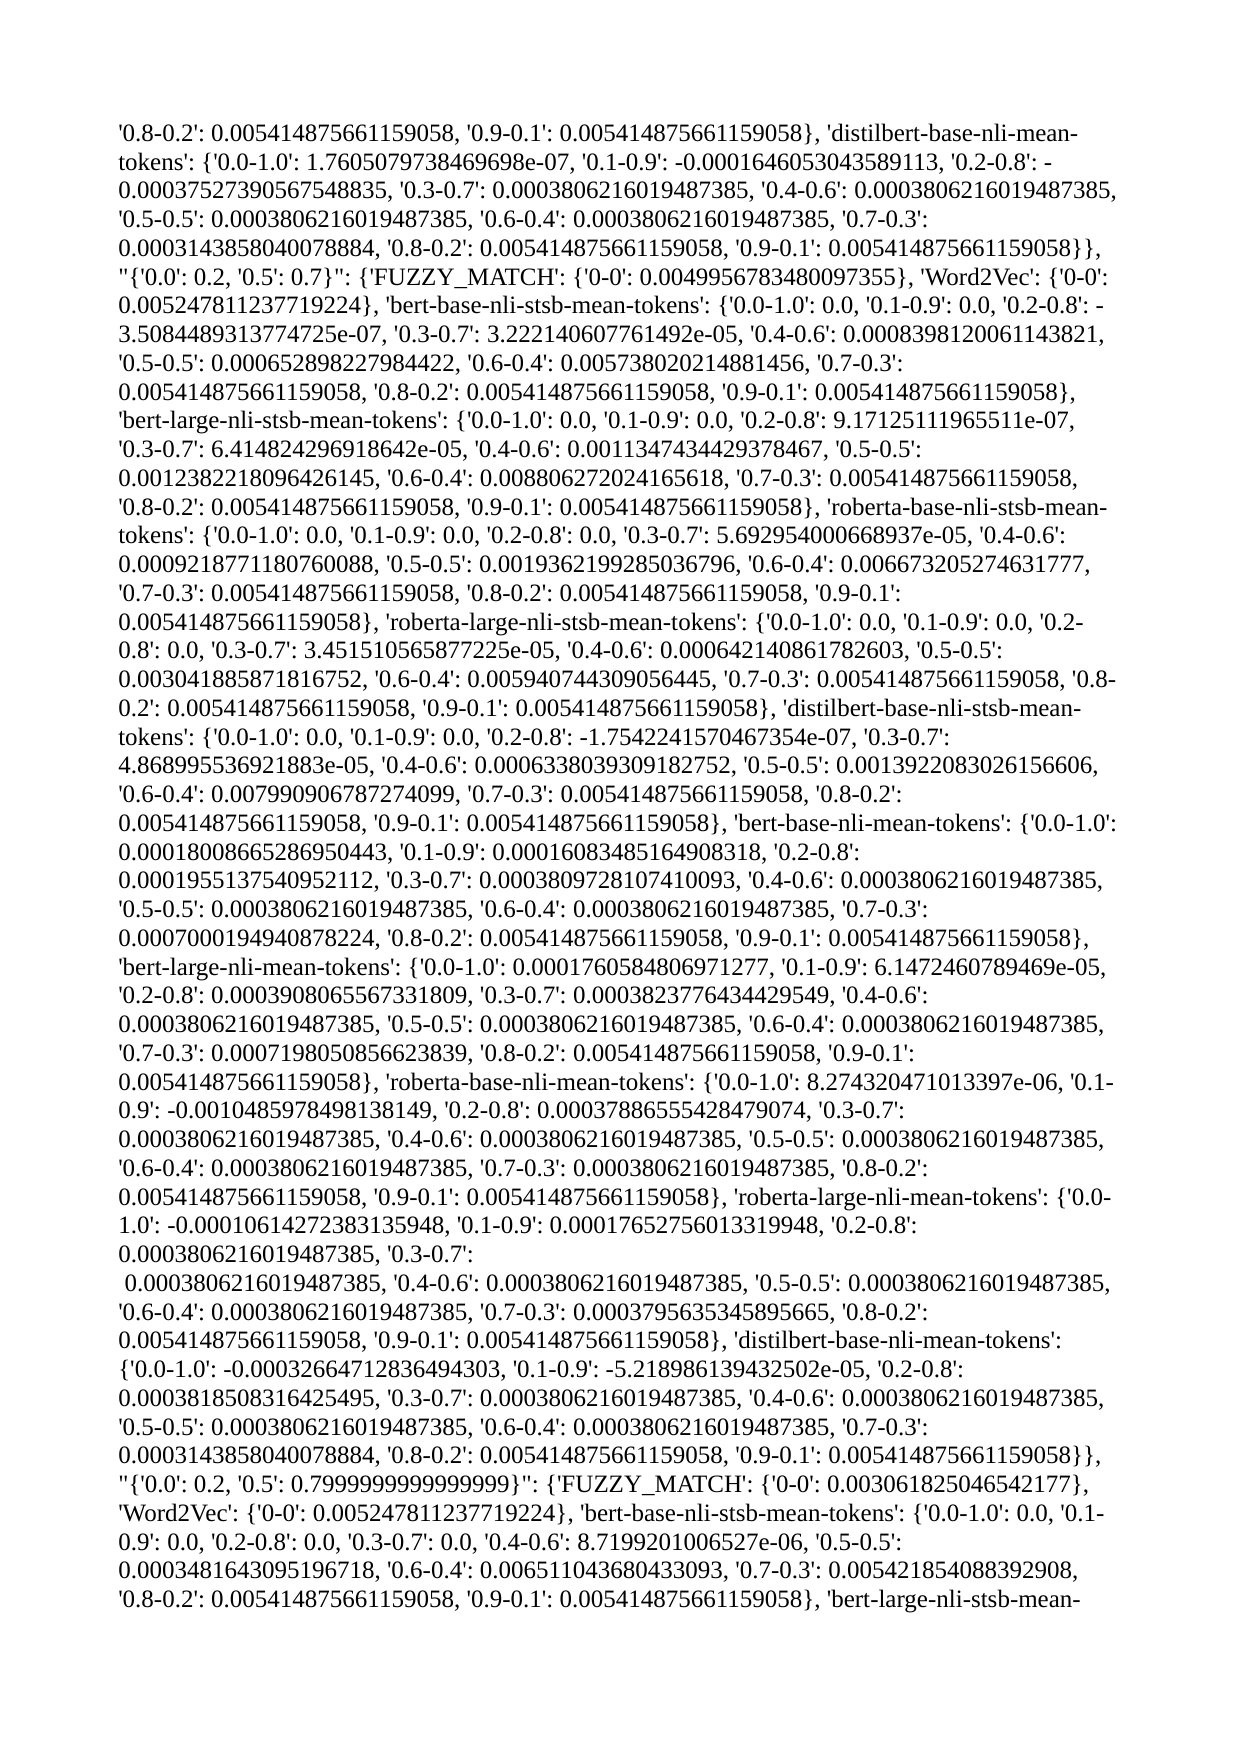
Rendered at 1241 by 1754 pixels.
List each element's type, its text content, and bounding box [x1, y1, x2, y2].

text '0.8-0.2': 0.005414875661159058, '0.9-0.1': 0.005414875661159058}, 'distilbert-base-nli-mean-tokens': {'0.0-1.0': 1.7605079738469698e-07, '0.1-0.9': -0.0001646053043589113, '0.2-0.8': -0.00037527390567548835, '0.3-0.7': 0.0003806216019487385, '0.4-0.6': 0.0003806216019487385, '0.5-0.5': 0.0003806216019487385, '0.6-0.4': 0.0003806216019487385, '0.7-0.3': 0.0003143858040078884, '0.8-0.2': 0.005414875661159058, '0.9-0.1': 0.005414875661159058}}, "{'0.0': 0.2, '0.5': 0.7}": {'FUZZY_MATCH': {'0-0': 0.0049956783480097355}, 'Word2Vec': {'0-0': 0.005247811237719224}, 'bert-base-nli-stsb-mean-tokens': {'0.0-1.0': 0.0, '0.1-0.9': 0.0, '0.2-0.8': -3.5084489313774725e-07, '0.3-0.7': 3.222140607761492e-05, '0.4-0.6': 0.0008398120061143821, '0.5-0.5': 0.000652898227984422, '0.6-0.4': 0.005738020214881456, '0.7-0.3': 0.005414875661159058, '0.8-0.2': 0.005414875661159058, '0.9-0.1': 0.005414875661159058}, 'bert-large-nli-stsb-mean-tokens': {'0.0-1.0': 0.0, '0.1-0.9': 0.0, '0.2-0.8': 9.17125111965511e-07, '0.3-0.7': 6.414824296918642e-05, '0.4-0.6': 0.0011347434429378467, '0.5-0.5': 0.0012382218096426145, '0.6-0.4': 0.008806272024165618, '0.7-0.3': 0.005414875661159058, '0.8-0.2': 0.005414875661159058, '0.9-0.1': 0.005414875661159058}, 'roberta-base-nli-stsb-mean-tokens': {'0.0-1.0': 0.0, '0.1-0.9': 0.0, '0.2-0.8': 0.0, '0.3-0.7': 5.692954000668937e-05, '0.4-0.6': 0.0009218771180760088, '0.5-0.5': 0.0019362199285036796, '0.6-0.4': 0.006673205274631777, '0.7-0.3': 0.005414875661159058, '0.8-0.2': 0.005414875661159058, '0.9-0.1': 0.005414875661159058}, 'roberta-large-nli-stsb-mean-tokens': {'0.0-1.0': 0.0, '0.1-0.9': 0.0, '0.2-0.8': 0.0, '0.3-0.7': 3.451510565877225e-05, '0.4-0.6': 0.000642140861782603, '0.5-0.5': 0.003041885871816752, '0.6-0.4': 0.005940744309056445, '0.7-0.3': 0.005414875661159058, '0.8-0.2': 0.005414875661159058, '0.9-0.1': 0.005414875661159058}, 'distilbert-base-nli-stsb-mean-tokens': {'0.0-1.0': 0.0, '0.1-0.9': 0.0, '0.2-0.8': -1.7542241570467354e-07, '0.3-0.7': 4.868995536921883e-05, '0.4-0.6': 0.0006338039309182752, '0.5-0.5': 0.0013922083026156606, '0.6-0.4': 0.007990906787274099, '0.7-0.3': 0.005414875661159058, '0.8-0.2': 0.005414875661159058, '0.9-0.1': 0.005414875661159058}, 'bert-base-nli-mean-tokens': {'0.0-1.0': 0.00018008665286950443, '0.1-0.9': 0.00016083485164908318, '0.2-0.8': 0.0001955137540952112, '0.3-0.7': 0.0003809728107410093, '0.4-0.6': 0.0003806216019487385, '0.5-0.5': 0.0003806216019487385, '0.6-0.4': 0.0003806216019487385, '0.7-0.3': 0.0007000194940878224, '0.8-0.2': 0.005414875661159058, '0.9-0.1': 0.005414875661159058}, 'bert-large-nli-mean-tokens': {'0.0-1.0': 0.0001760584806971277, '0.1-0.9': 6.1472460789469e-05, '0.2-0.8': 0.0003908065567331809, '0.3-0.7': 0.0003823776434429549, '0.4-0.6': 0.0003806216019487385, '0.5-0.5': 0.0003806216019487385, '0.6-0.4': 0.0003806216019487385, '0.7-0.3': 0.0007198050856623839, '0.8-0.2': 0.005414875661159058, '0.9-0.1': 0.005414875661159058}, 'roberta-base-nli-mean-tokens': {'0.0-1.0': 8.274320471013397e-06, '0.1-0.9': -0.0010485978498138149, '0.2-0.8': 0.00037886555428479074, '0.3-0.7': 0.0003806216019487385, '0.4-0.6': 0.0003806216019487385, '0.5-0.5': 0.0003806216019487385, '0.6-0.4': 0.0003806216019487385, '0.7-0.3': 0.0003806216019487385, '0.8-0.2': 0.005414875661159058, '0.9-0.1': 0.005414875661159058}, 'roberta-large-nli-mean-tokens': {'0.0-1.0': -0.00010614272383135948, '0.1-0.9': 0.00017652756013319948, '0.2-0.8': 0.0003806216019487385, '0.3-0.7': [118, 118, 1122, 1268]
text 0.0003806216019487385, '0.4-0.6': 0.0003806216019487385, '0.5-0.5': 0.0003806216019487385, '0.6-0.4': 0.0003806216019487385, '0.7-0.3': 0.0003795635345895665, '0.8-0.2': 0.005414875661159058, '0.9-0.1': 0.005414875661159058}, 'distilbert-base-nli-mean-tokens': {'0.0-1.0': -0.00032664712836494303, '0.1-0.9': -5.218986139432502e-05, '0.2-0.8': 0.0003818508316425495, '0.3-0.7': 0.0003806216019487385, '0.4-0.6': 0.0003806216019487385, '0.5-0.5': 0.0003806216019487385, '0.6-0.4': 0.0003806216019487385, '0.7-0.3': 0.0003143858040078884, '0.8-0.2': 0.005414875661159058, '0.9-0.1': 0.005414875661159058}}, "{'0.0': 0.2, '0.5': 0.7999999999999999}": {'FUZZY_MATCH': {'0-0': 0.003061825046542177}, 'Word2Vec': {'0-0': 0.005247811237719224}, 'bert-base-nli-stsb-mean-tokens': {'0.0-1.0': 0.0, '0.1-0.9': 0.0, '0.2-0.8': 0.0, '0.3-0.7': 0.0, '0.4-0.6': 8.7199201006527e-06, '0.5-0.5': 0.0003481643095196718, '0.6-0.4': 0.006511043680433093, '0.7-0.3': 0.005421854088392908, '0.8-0.2': 0.005414875661159058, '0.9-0.1': 0.005414875661159058}, 'bert-large-nli-stsb-mean- [118, 1268, 1122, 1613]
